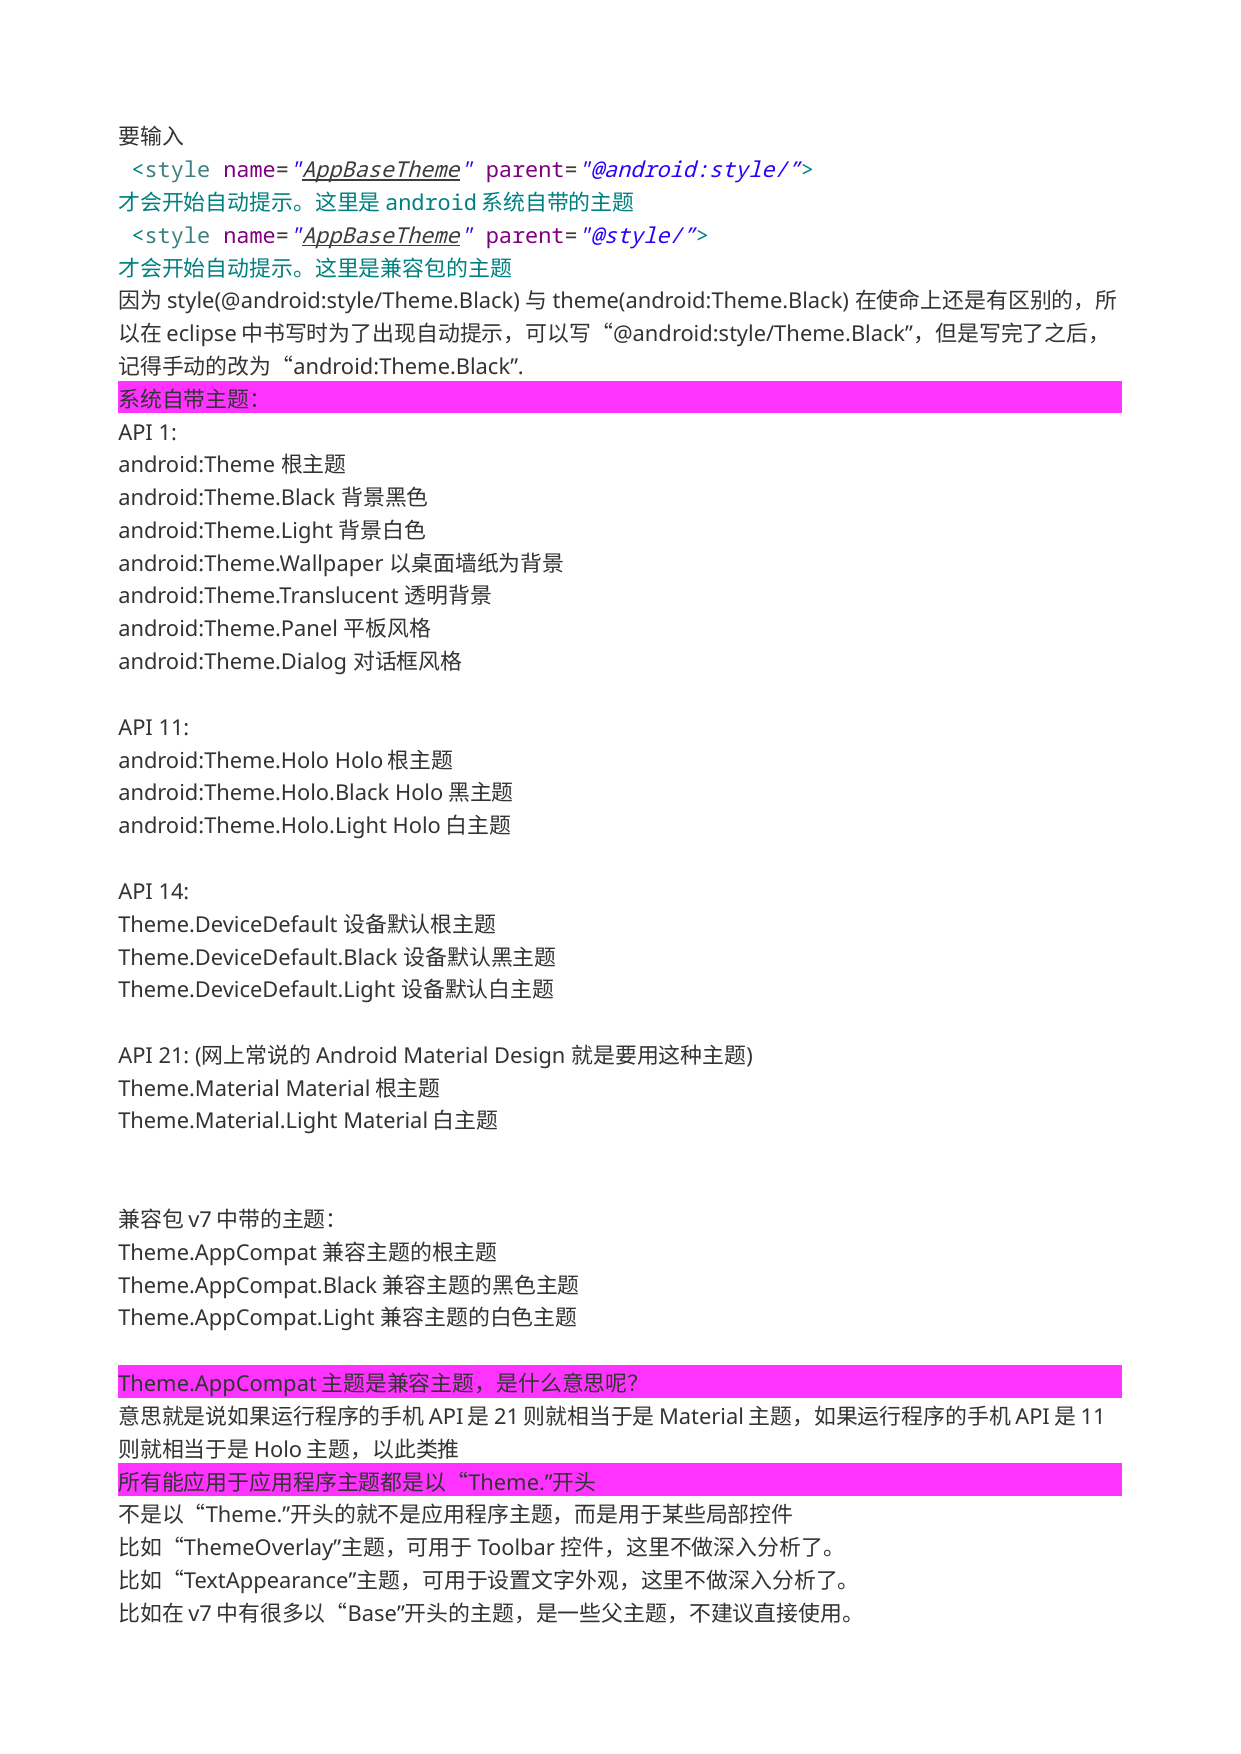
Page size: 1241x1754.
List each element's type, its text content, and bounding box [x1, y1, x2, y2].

text 才会开始自动提示。这里是android系统自带的主题 [118, 184, 1122, 217]
text Theme.AppCompat.Light 兼容主题的白色主题 [118, 1299, 1122, 1332]
text 因为 style(@android:style/Theme.Black) 与 theme(android:Theme.Black) 在使命上还是有区别的，所以在eclipse中书写时为了出现自动提示，可以写“@android:style/Theme.Black”，但是写完了之后，记得手动的改为“android:Theme.Black”. [118, 282, 1122, 381]
text android:Theme.Translucent 透明背景 [118, 577, 1122, 610]
text android:Theme.Light 背景白色 [118, 512, 1122, 545]
text Theme.AppCompat.Black 兼容主题的黑色主题 [118, 1267, 1122, 1299]
text 比如在v7中有很多以“Base”开头的主题，是一些父主题，不建议直接使用。 [118, 1595, 1122, 1627]
text <style name="AppBaseTheme" parent="@android:style/”> [118, 151, 1122, 184]
text android:Theme.Wallpaper 以桌面墙纸为背景 [118, 545, 1122, 577]
text <style name="AppBaseTheme" parent="@style/”> [118, 217, 1122, 249]
text Theme.Material Material根主题 [118, 1070, 1122, 1102]
text android:Theme.Black 背景黑色 [118, 479, 1122, 512]
text API 1: [118, 413, 1122, 446]
text android:Theme.Holo Holo根主题 [118, 742, 1122, 774]
text API 14: [118, 873, 1122, 906]
text Theme.DeviceDefault 设备默认根主题 [118, 906, 1122, 938]
text 兼容包v7中带的主题： [118, 1201, 1122, 1234]
text android:Theme.Panel 平板风格 [118, 610, 1122, 643]
text Theme.AppCompat 兼容主题的根主题 [118, 1234, 1122, 1267]
text 所有能应用于应用程序主题都是以“Theme.”开头 [118, 1463, 1122, 1496]
text 系统自带主题： [118, 381, 1122, 413]
text 不是以“Theme.”开头的就不是应用程序主题，而是用于某些局部控件 [118, 1496, 1122, 1529]
text API 21: (网上常说的 Android Material Design 就是要用这种主题) [118, 1037, 1122, 1070]
text Theme.DeviceDefault.Black 设备默认黑主题 [118, 938, 1122, 971]
text 要输入 [118, 118, 1122, 151]
text Theme.Material.Light Material白主题 [118, 1102, 1122, 1135]
text 才会开始自动提示。这里是兼容包的主题 [118, 249, 1122, 282]
text android:Theme.Dialog 对话框风格 [118, 643, 1122, 676]
text android:Theme.Holo.Black Holo黑主题 [118, 774, 1122, 807]
text Theme.AppCompat主题是兼容主题，是什么意思呢？ [118, 1365, 1122, 1398]
text android:Theme 根主题 [118, 446, 1122, 479]
text 意思就是说如果运行程序的手机API是21则就相当于是Material主题，如果运行程序的手机API是11则就相当于是Holo主题，以此类推 [118, 1398, 1122, 1463]
text Theme.DeviceDefault.Light 设备默认白主题 [118, 971, 1122, 1004]
text android:Theme.Holo.Light Holo白主题 [118, 807, 1122, 840]
text API 11: [118, 709, 1122, 742]
text 比如“ThemeOverlay”主题，可用于 Toolbar 控件，这里不做深入分析了。 [118, 1529, 1122, 1562]
text 比如“TextAppearance”主题，可用于设置文字外观，这里不做深入分析了。 [118, 1562, 1122, 1595]
